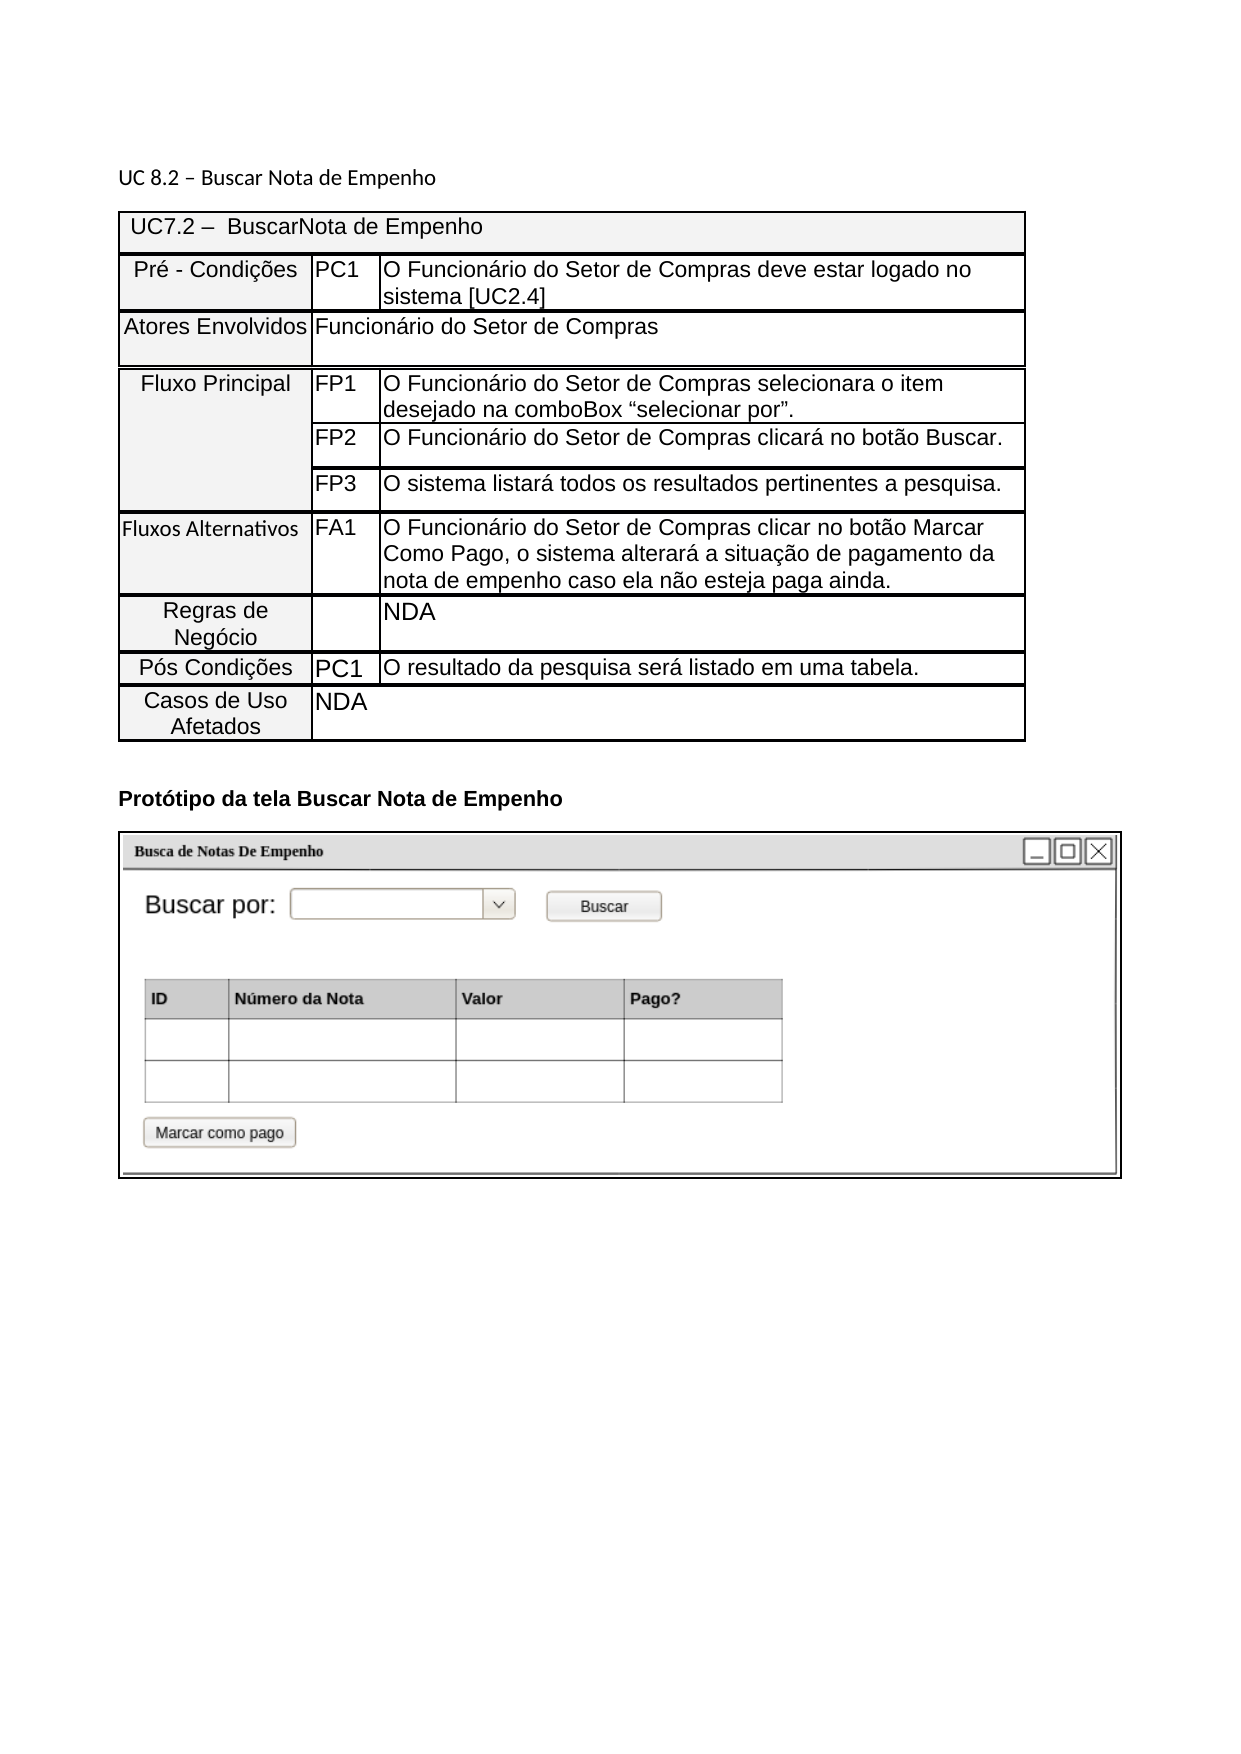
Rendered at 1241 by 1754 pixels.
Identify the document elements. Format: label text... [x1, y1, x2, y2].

table_cell Atores Envolvidos [120, 313, 311, 365]
table_cell O Funcionário do Setor de Compras clicará no botão Buscar. [381, 424, 1024, 466]
table_cell O Funcionário do Setor de Compras deve estar logado no sistema [UC2.4] [381, 256, 1024, 309]
table_cell Pós Condições [120, 654, 311, 683]
table_cell FP1 [313, 370, 379, 422]
table_cell [313, 597, 379, 650]
table_cell FP3 [313, 470, 379, 510]
table_cell PC1 [313, 256, 379, 309]
table_cell O resultado da pesquisa será listado em uma tabela. [381, 654, 1024, 683]
table_cell FA1 [313, 514, 379, 593]
table_cell O Funcionário do Setor de Compras clicar no botão Marcar Como Pago, o sistema alterará a situação de pagamento da nota de empenho caso ela não esteja paga ainda. [381, 514, 1024, 593]
table_cell Casos de Uso Afetados [120, 687, 311, 739]
text Protótipo da tela Buscar Nota de Empenho [118, 786, 1122, 811]
text UC 8.2 – Buscar Nota de Empenho [118, 163, 1122, 191]
table_cell NDA [381, 597, 1024, 650]
table_cell Fluxo Principal [120, 370, 311, 510]
table_cell PC1 [313, 654, 379, 683]
table_cell Pré - Condições [120, 256, 311, 309]
table_cell O sistema listará todos os resultados pertinentes a pesquisa. [381, 470, 1024, 510]
table_cell Funcionário do Setor de Compras [313, 313, 1024, 365]
picture [123, 835, 1118, 1175]
table_cell Fluxos Alternativos [120, 514, 311, 593]
table_cell O Funcionário do Setor de Compras selecionara o item desejado na comboBox “selecionar por”. [381, 370, 1024, 422]
table_cell FP2 [313, 424, 379, 466]
table_cell Regras de Negócio [120, 597, 311, 650]
table_cell NDA [313, 687, 1024, 739]
table_header UC7.2 – BuscarNota de Empenho [120, 213, 1024, 252]
